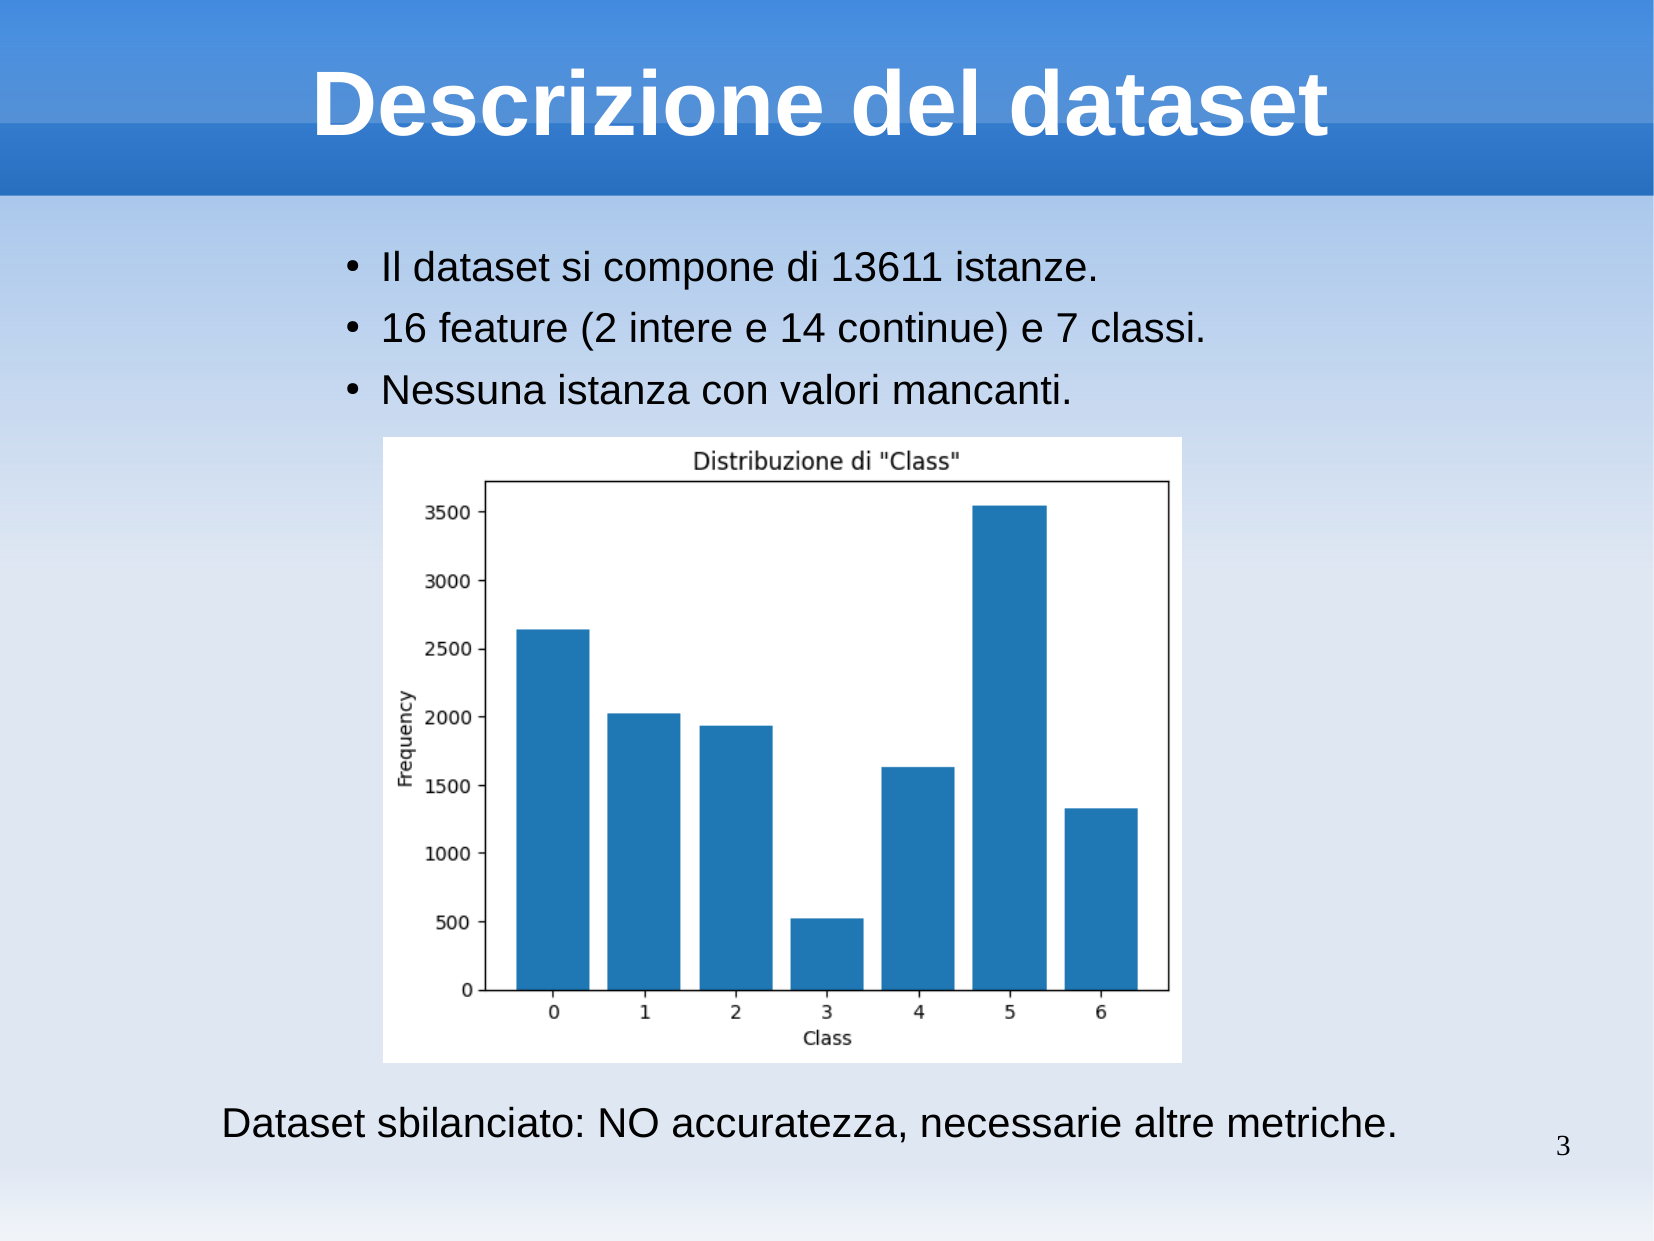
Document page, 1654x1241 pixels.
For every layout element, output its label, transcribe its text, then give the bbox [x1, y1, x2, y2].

text_box Dataset sbilanciato: NO accuratezza, necessarie altre metriche. [206, 1092, 1418, 1182]
picture [0, 0, 1654, 1241]
title Descrizione del dataset [76, 0, 1565, 208]
text_box Il dataset si compone di 13611 istanze. 16 feature (2 intere e 14 continue) e 7 classi. Nessuna istanza con valori mancanti. [295, 236, 1447, 407]
